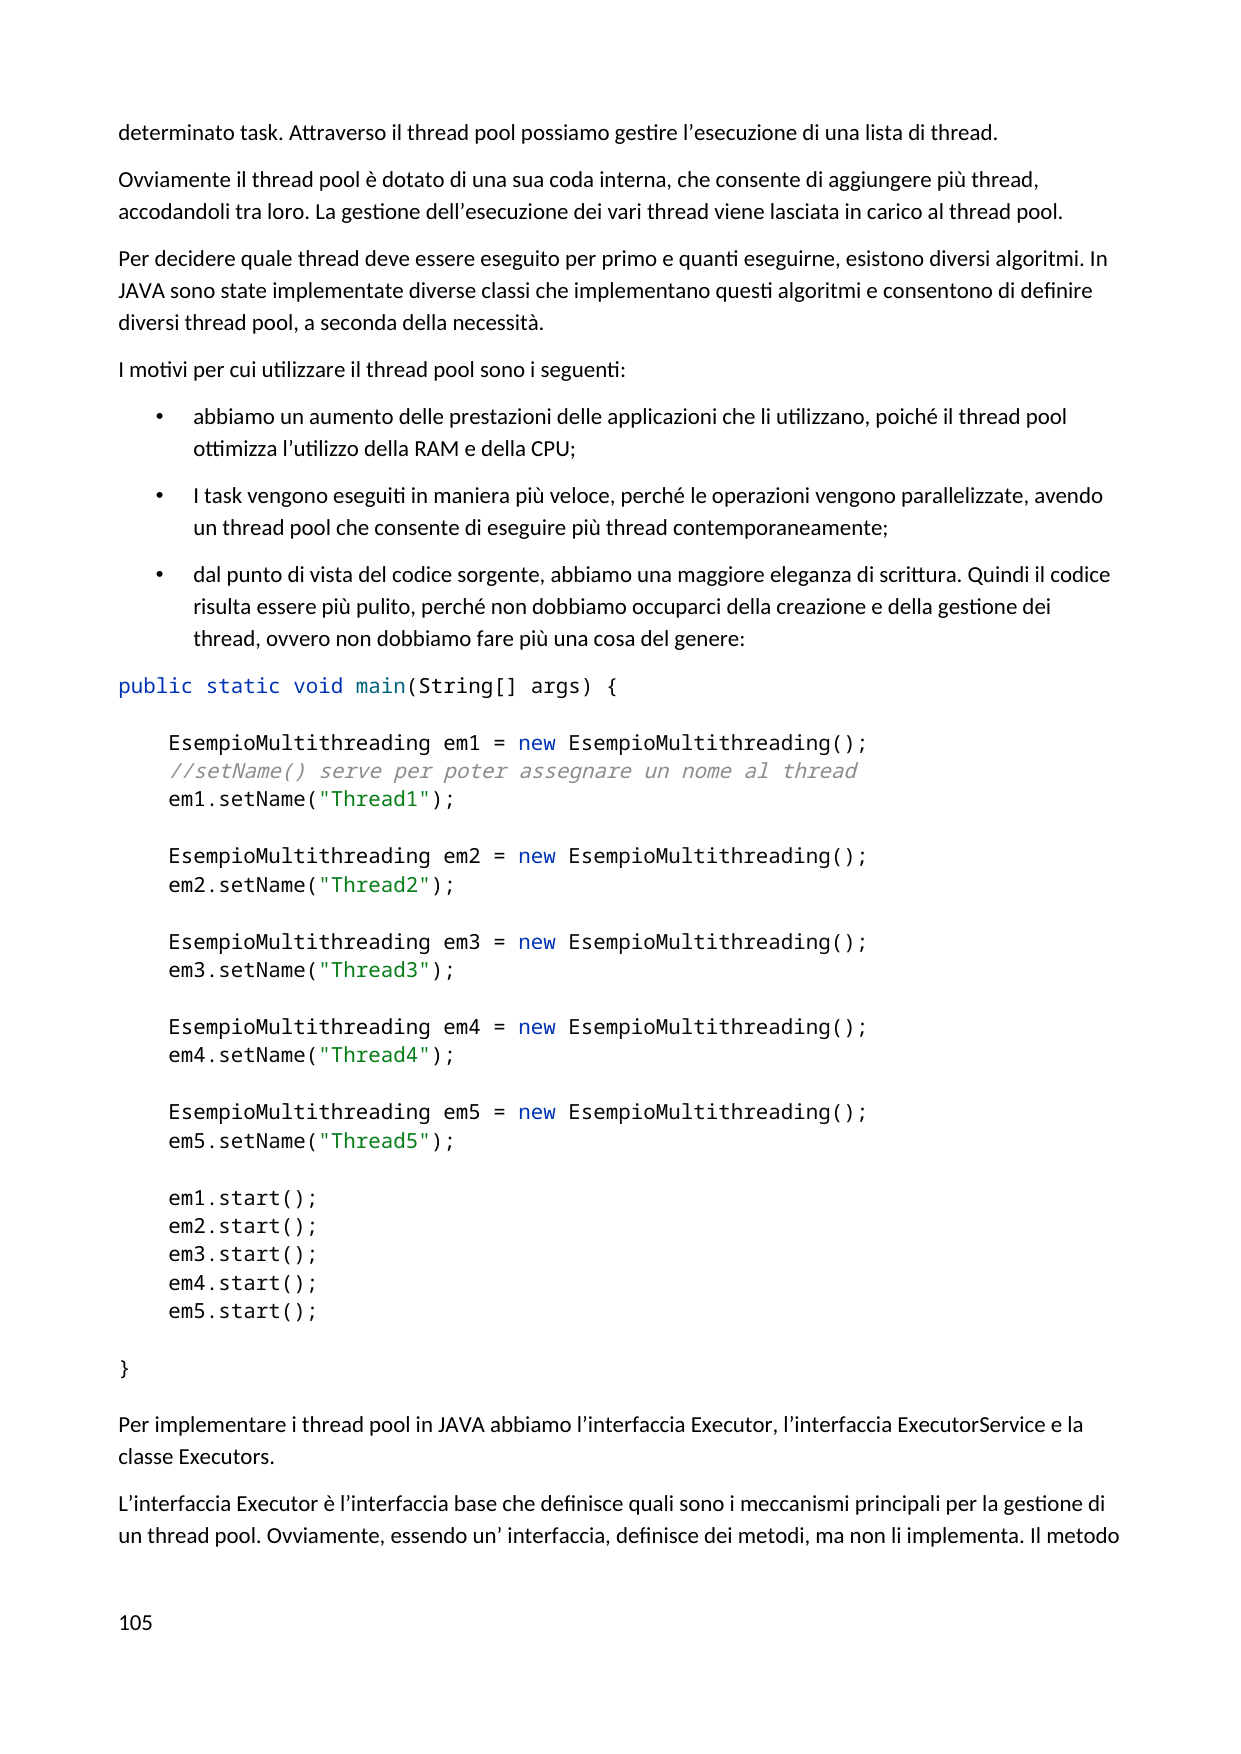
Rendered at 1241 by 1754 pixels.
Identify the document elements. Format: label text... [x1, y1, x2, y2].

text determinato task. Attraverso il thread pool possiamo gestire l’esecuzione di una lista di thread. [118, 118, 1122, 146]
list dal punto di vista del codice sorgente, abbiamo una maggiore eleganza di scrittura. Quindi il codice risulta essere più pulito, perché non dobbiamo occuparci della creazione e della gestione dei thread, ovvero non dobbiamo fare più una cosa del genere: [156, 560, 1122, 652]
text Per implementare i thread pool in JAVA abbiamo l’interfaccia Executor, l’interfaccia ExecutorService e la classe Executors. [118, 1410, 1122, 1470]
list I task vengono eseguiti in maniera più veloce, perché le operazioni vengono parallelizzate, avendo un thread pool che consente di eseguire più thread contemporaneamente; [156, 481, 1122, 541]
text Per decidere quale thread deve essere eseguito per primo e quanti eseguirne, esistono diversi algoritmi. In JAVA sono state implementate diverse classi che implementano questi algoritmi e consentono di definire diversi thread pool, a seconda della necessità. [118, 244, 1122, 336]
text I motivi per cui utilizzare il thread pool sono i seguenti: [118, 355, 1122, 383]
text L’interfaccia Executor è l’interfaccia base che definisce quali sono i meccanismi principali per la gestione di un thread pool. Ovviamente, essendo un’ interfaccia, definisce dei metodi, ma non li implementa. Il metodo [118, 1489, 1122, 1549]
text Ovviamente il thread pool è dotato di una sua coda interna, che consente di aggiungere più thread, accodandoli tra loro. La gestione dell’esecuzione dei vari thread viene lasciata in carico al thread pool. [118, 165, 1122, 225]
text public static void main(String[] args) { EsempioMultithreading em1 = new EsempioMultithreading(); //setName() serve per poter assegnare un nome al thread em1.setName("Thread1"); EsempioMultithreading em2 = new EsempioMultithreading(); em2.setName("Thread2"); EsempioMultithreading em3 = new EsempioMultithreading(); em3.setName("Thread3"); EsempioMultithreading em4 = new EsempioMultithreading(); em4.setName("Thread4"); EsempioMultithreading em5 = new EsempioMultithreading(); em5.setName("Thread5"); em1.start(); em2.start(); em3.start(); em4.start(); em5.start(); } [118, 671, 1122, 1382]
list abbiamo un aumento delle prestazioni delle applicazioni che li utilizzano, poiché il thread pool ottimizza l’utilizzo della RAM e della CPU; [156, 402, 1122, 462]
